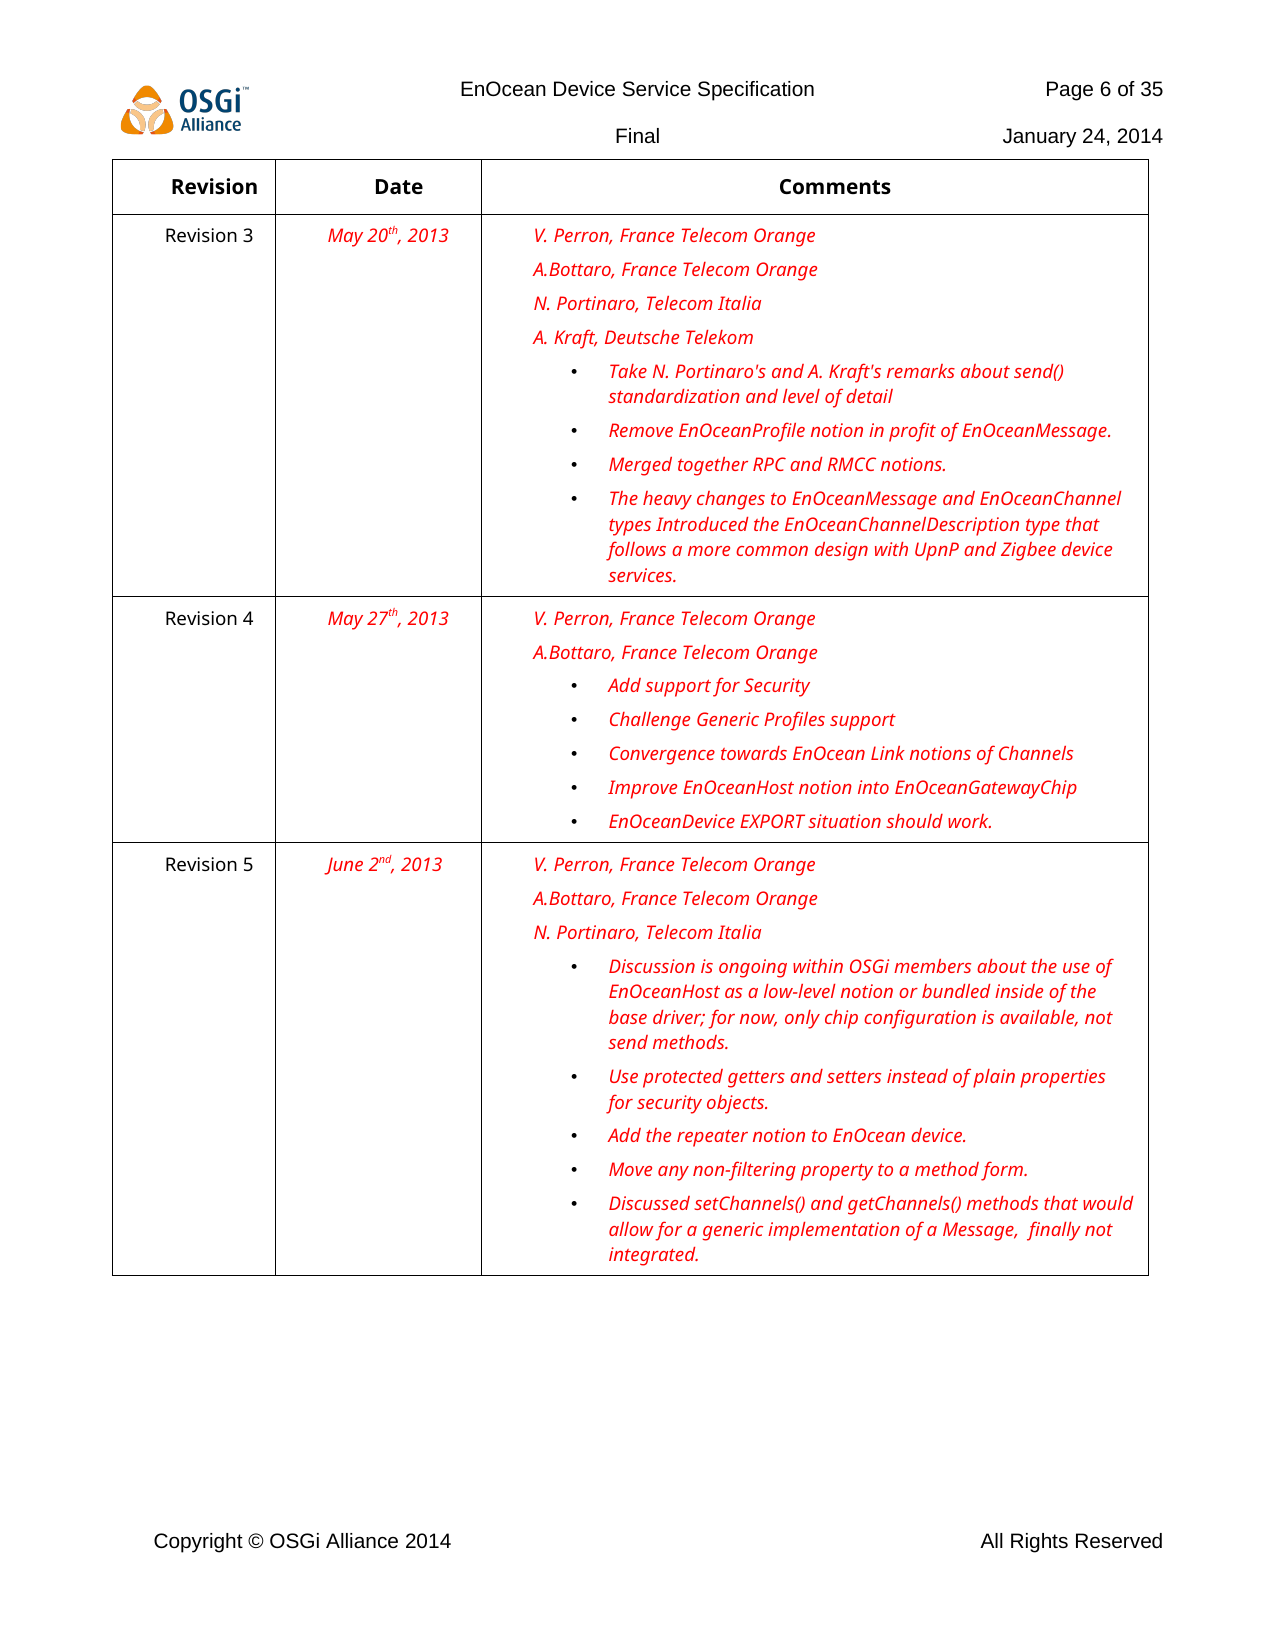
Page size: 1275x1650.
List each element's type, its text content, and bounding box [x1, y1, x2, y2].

table_cell V. Perron, France Telecom Orange A.Bottaro, France Telecom Orange Add support for Security Challenge Generic Profiles support Convergence towards EnOcean Link notions of Channels Improve EnOceanHost notion into EnOceanGatewayChip EnOceanDevice EXPORT situation should work. [482, 597, 1148, 842]
table_header Revision [113, 160, 275, 213]
table_header Date [276, 160, 481, 213]
table_cell Revision 4 [113, 597, 275, 842]
table_cell June 2nd, 2013 [276, 843, 481, 1275]
table_cell Revision 5 [113, 843, 275, 1275]
table_cell V. Perron, France Telecom Orange A.Bottaro, France Telecom Orange N. Portinaro, Telecom Italia Discussion is ongoing within OSGi members about the use of EnOceanHost as a low-level notion or bundled inside of the base driver; for now, only chip configuration is available, not send methods. Use protected getters and setters instead of plain properties for security objects. Add the repeater notion to EnOcean device. Move any non-filtering property to a method form. Discussed setChannels() and getChannels() methods that would allow for a generic implementation of a Message, finally not integrated. [482, 843, 1148, 1275]
table_cell May 27th, 2013 [276, 597, 481, 842]
table_cell V. Perron, France Telecom Orange A.Bottaro, France Telecom Orange N. Portinaro, Telecom Italia A. Kraft, Deutsche Telekom Take N. Portinaro's and A. Kraft's remarks about send() standardization and level of detail Remove EnOceanProfile notion in profit of EnOceanMessage. Merged together RPC and RMCC notions. The heavy changes to EnOceanMessage and EnOceanChannel types Introduced the EnOceanChannelDescription type that follows a more common design with UpnP and Zigbee device services. [482, 215, 1148, 596]
table_header Comments [482, 160, 1148, 213]
picture [113, 78, 257, 142]
table_cell Revision 3 [113, 215, 275, 596]
table_cell May 20th, 2013 [276, 215, 481, 596]
